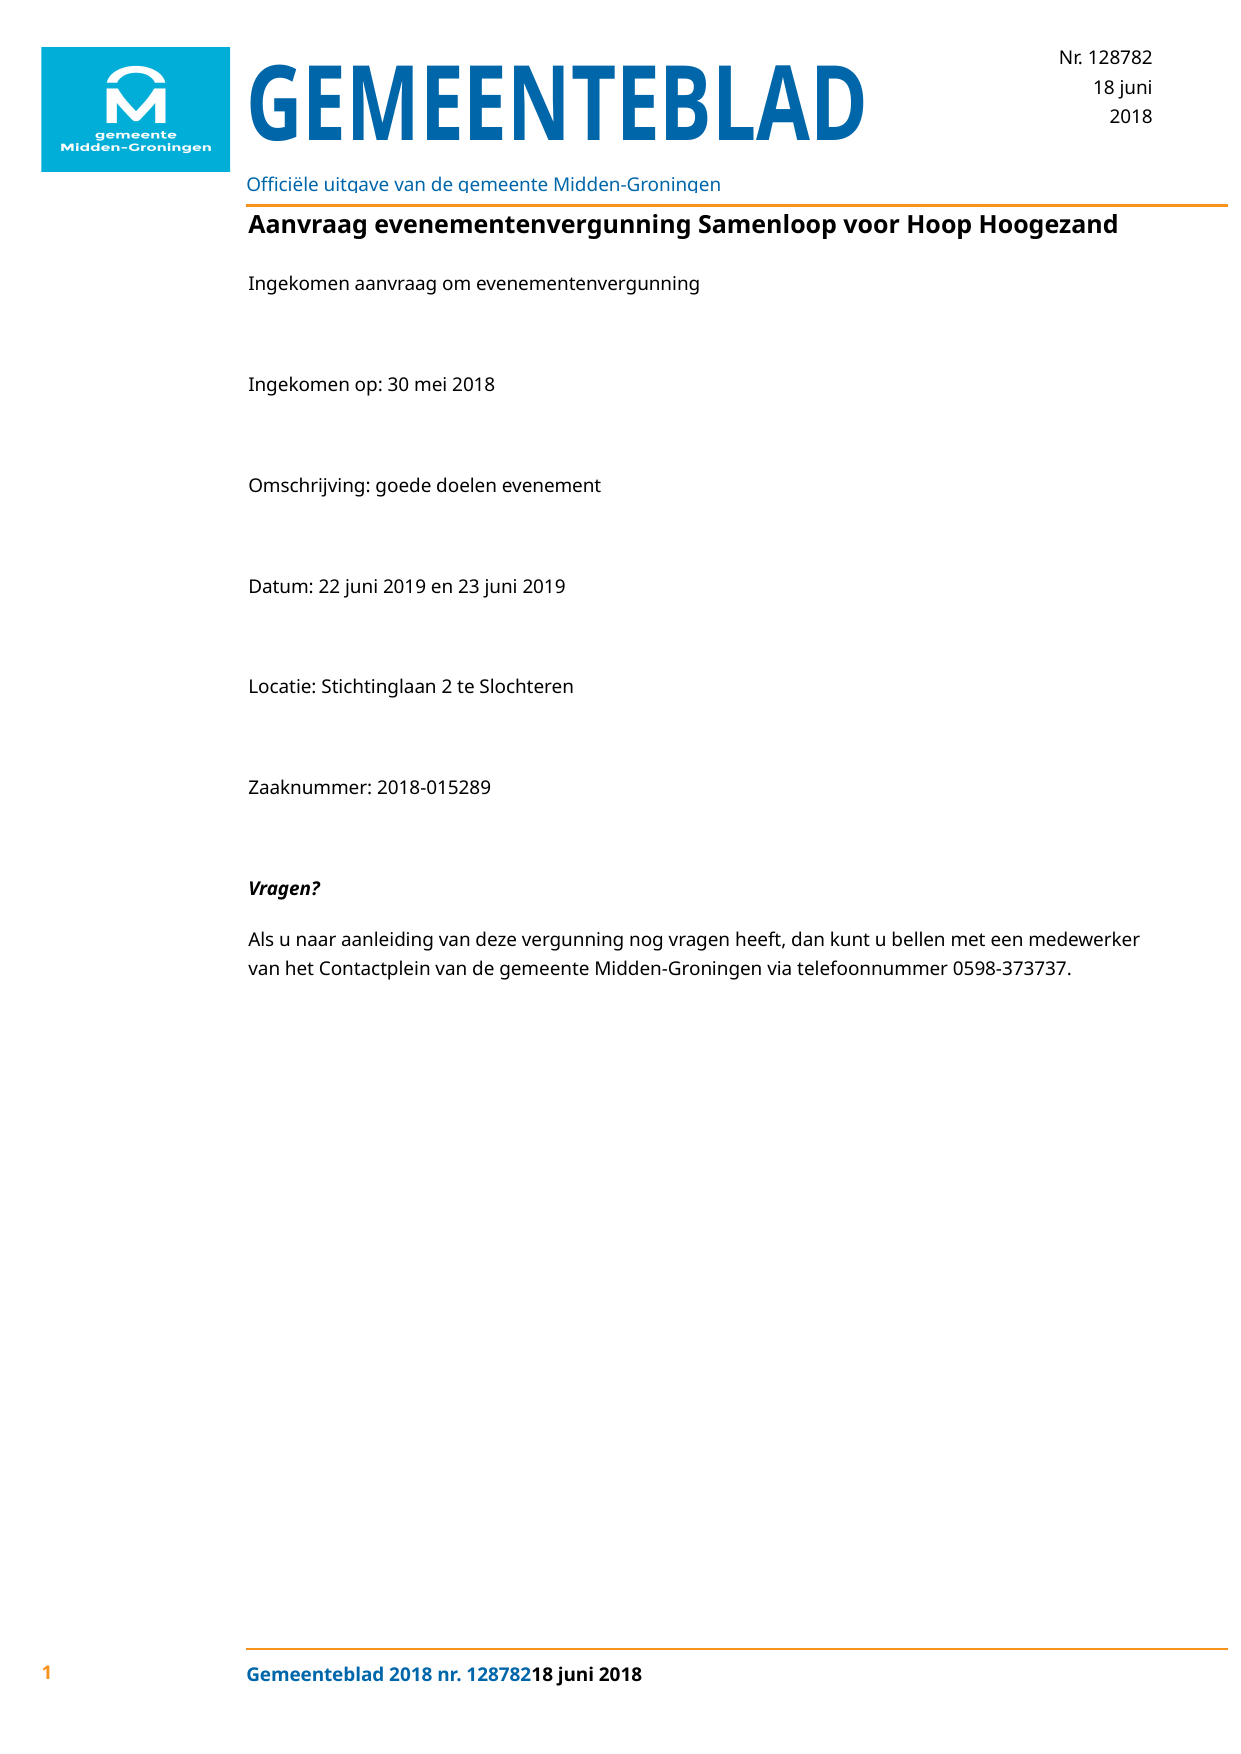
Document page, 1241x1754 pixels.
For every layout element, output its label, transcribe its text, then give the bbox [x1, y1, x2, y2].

text Omschrijving: goede doelen evenement [248, 472, 1152, 498]
text Vragen? [248, 875, 1152, 901]
picture [184, 146, 190, 153]
text Datum: 22 juni 2019 en 23 juni 2019 [248, 573, 1152, 598]
text Ingekomen op: 30 mei 2018 [248, 371, 1152, 397]
text Locatie: Stichtinglaan 2 te Slochteren [248, 674, 1152, 699]
text Zaaknummer: 2018-015289 [248, 774, 1152, 800]
picture [108, 66, 164, 82]
text Ingekomen aanvraag om evenementenvergunning [248, 270, 1152, 296]
text Aanvraag evenementenvergunning Samenloop voor Hoop Hoogezand [248, 207, 1152, 241]
text Als u naar aanleiding van deze vergunning nog vragen heeft, dan kunt u bellen met een medewerker van het Contactplein van de gemeente Midden-Groningen via telefoonnummer 0598-373737. [248, 926, 1152, 981]
picture [107, 89, 165, 122]
